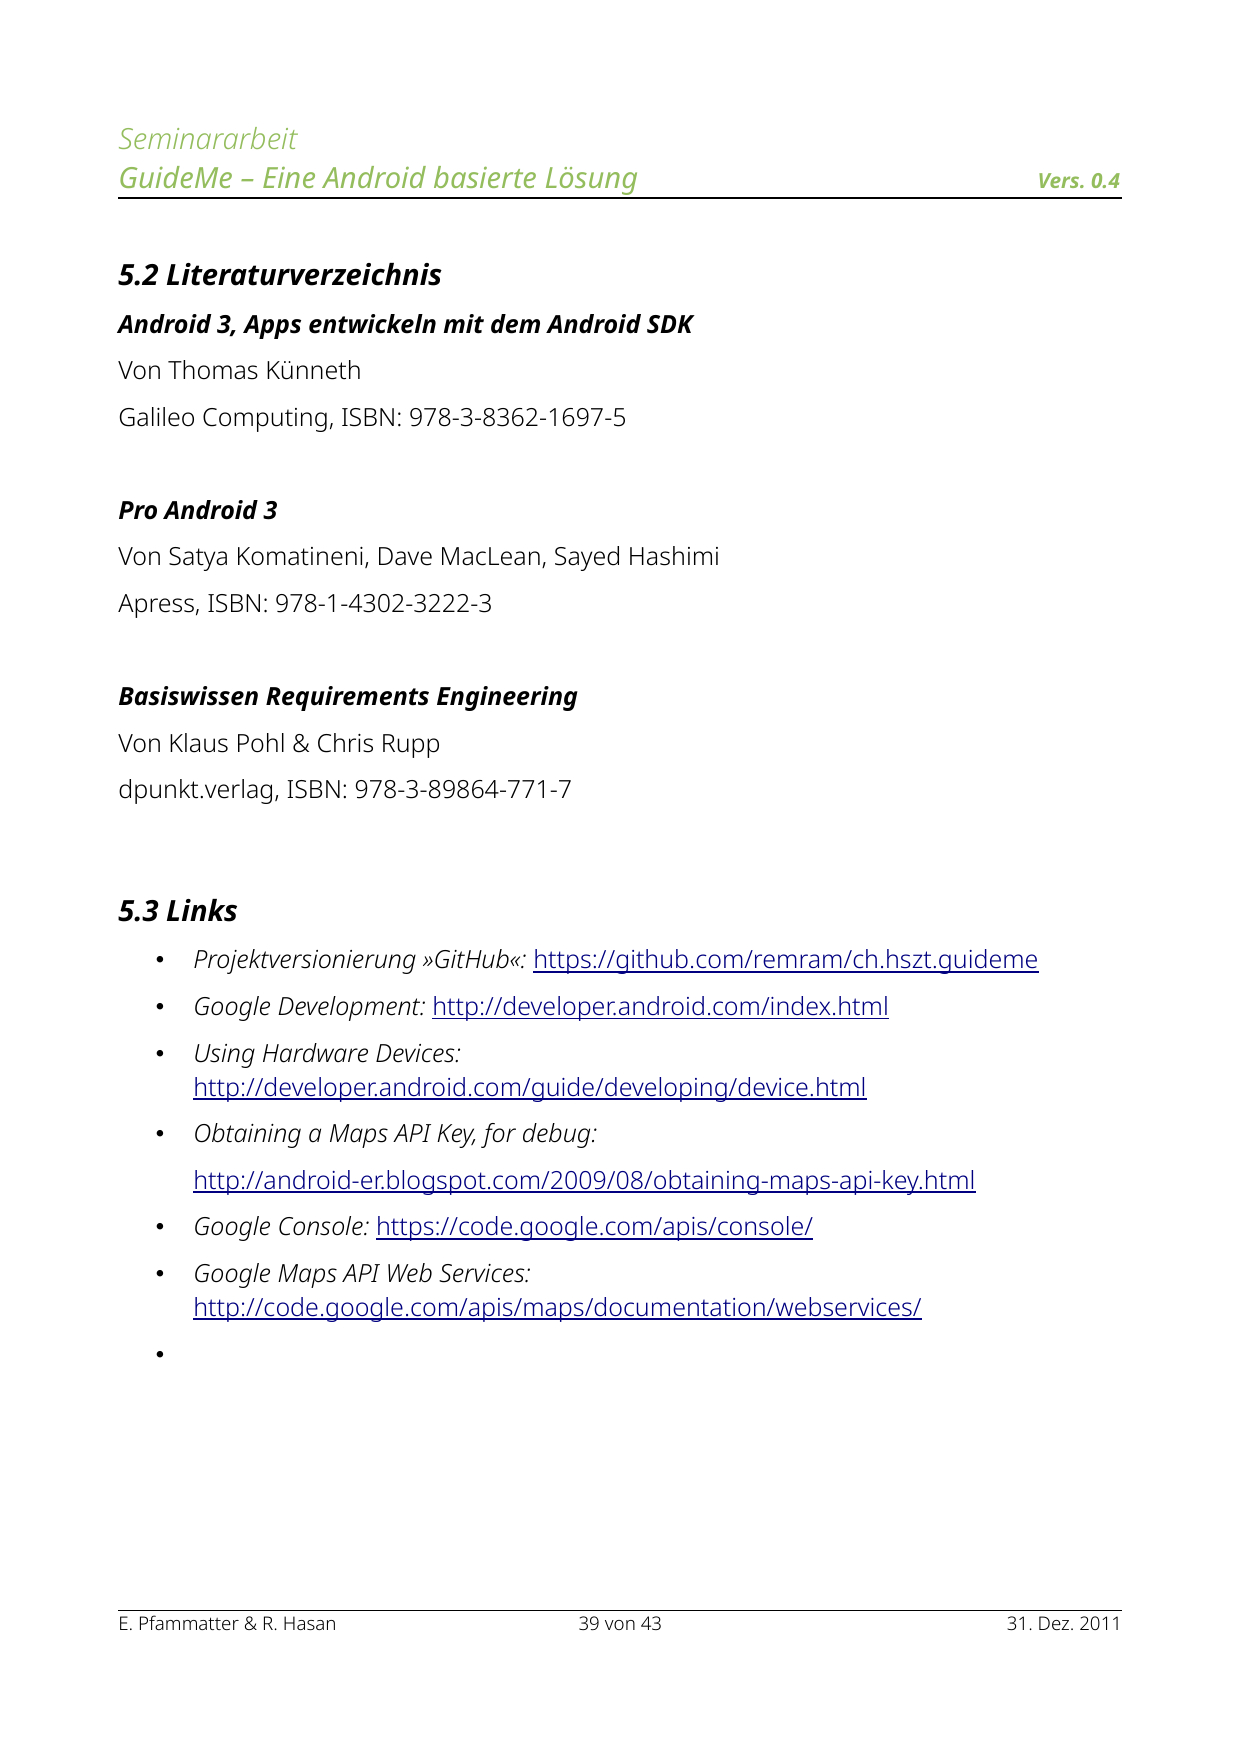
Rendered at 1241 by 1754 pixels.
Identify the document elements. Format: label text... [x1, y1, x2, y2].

list Google Development: http://developer.android.com/index.html [156, 989, 1122, 1023]
list Google Console: https://code.google.com/apis/console/ [156, 1209, 1122, 1243]
text Galileo Computing, ISBN: 978-3-8362-1697-5 [118, 399, 1122, 433]
text Android 3, Apps entwickeln mit dem Android SDK [118, 306, 1122, 340]
subtitle 5.2 Literaturverzeichnis [118, 254, 1122, 294]
text Basiswissen Requirements Engineering [118, 679, 1122, 713]
text Apress, ISBN: 978-1-4302-3222-3 [118, 586, 1122, 620]
text Von Thomas Künneth [118, 353, 1122, 387]
list http://android-er.blogspot.com/2009/08/obtaining-maps-api-key.html [156, 1162, 1122, 1197]
list Projektversionierung »GitHub«: https://github.com/remram/ch.hszt.guideme [156, 942, 1122, 976]
text Von Klaus Pohl & Chris Rupp [118, 725, 1122, 759]
text Von Satya Komatineni, Dave MacLean, Sayed Hashimi [118, 539, 1122, 573]
text dpunkt.verlag, ISBN: 978-3-89864-771-7 [118, 772, 1122, 806]
list Google Maps API Web Services: http://code.google.com/apis/maps/documentation/webservices/ [156, 1256, 1122, 1324]
subtitle 5.3 Links [118, 890, 1122, 930]
list Using Hardware Devices: http://developer.android.com/guide/developing/device.html [156, 1035, 1122, 1103]
text Pro Android 3 [118, 492, 1122, 527]
list Obtaining a Maps API Key, for debug: [156, 1116, 1122, 1150]
